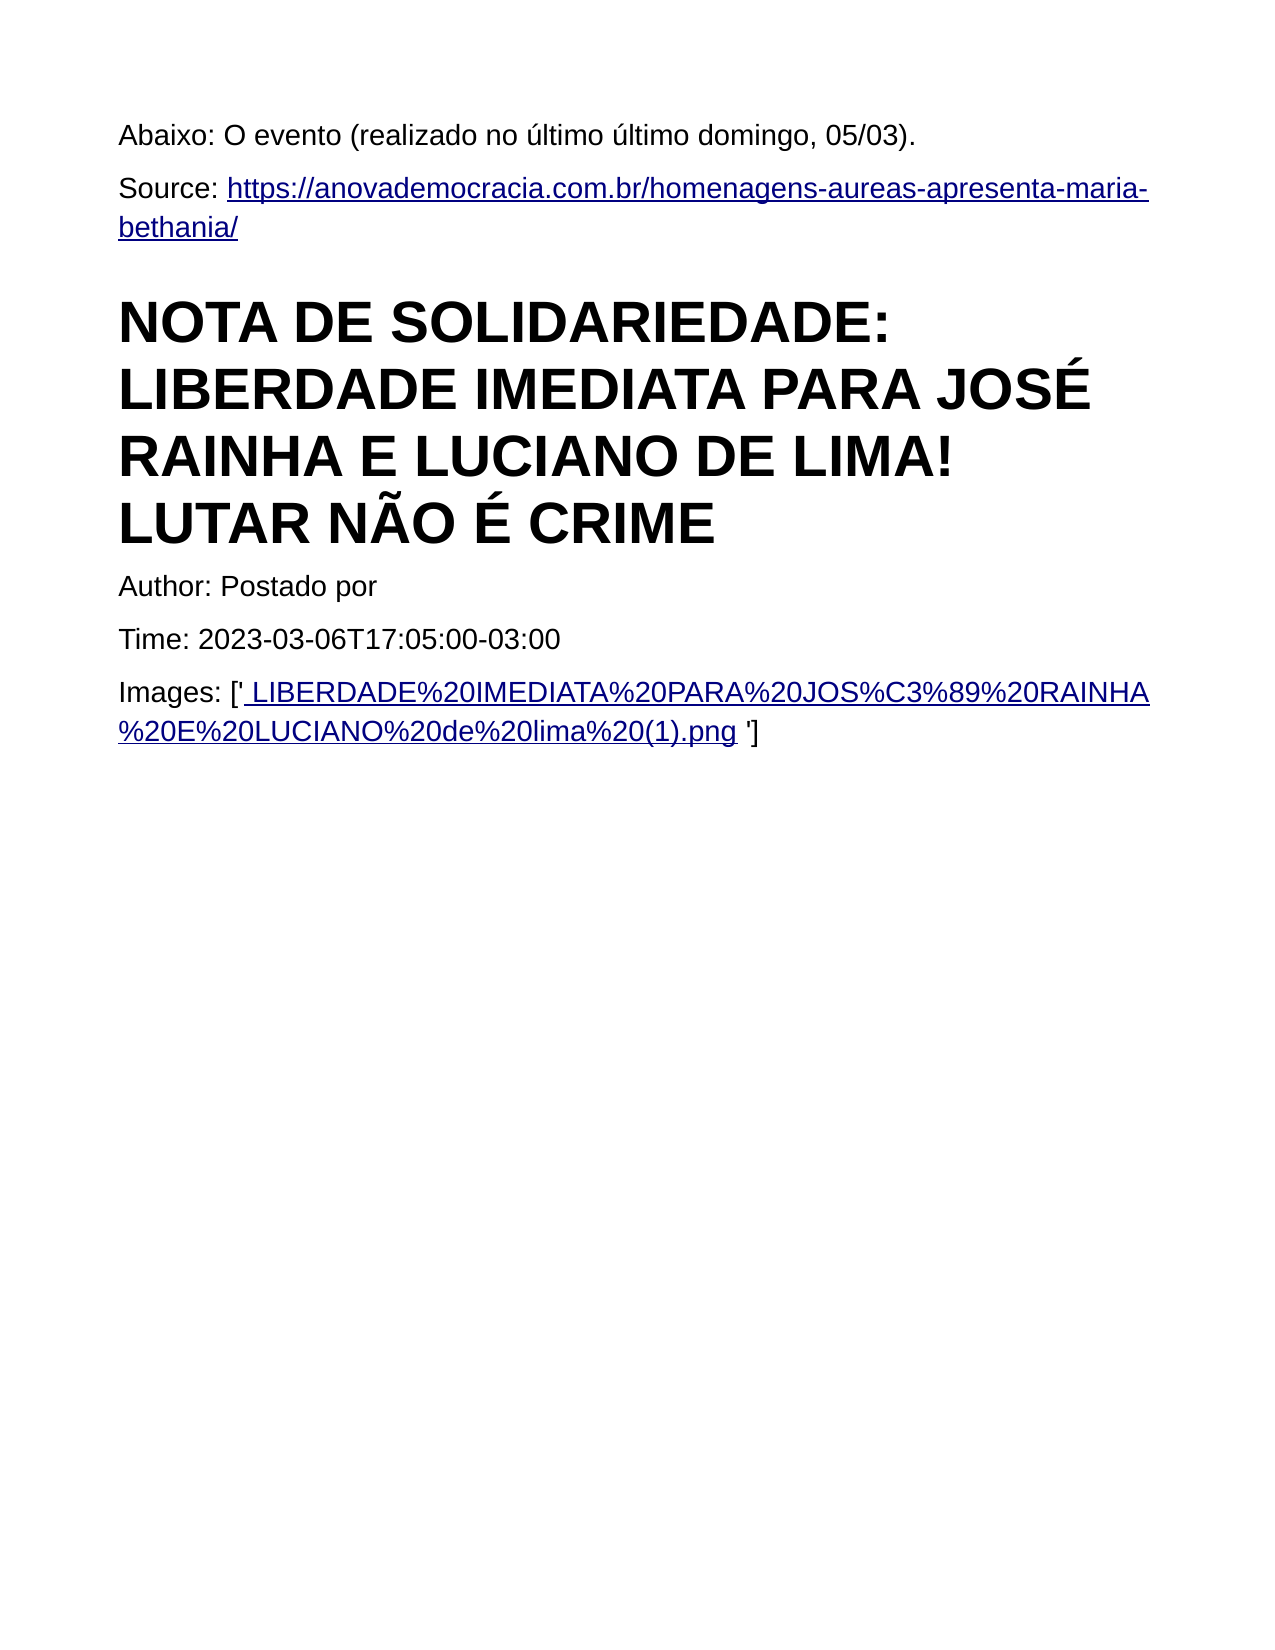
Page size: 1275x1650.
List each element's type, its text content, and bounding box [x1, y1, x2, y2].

text Abaixo: O evento (realizado no último último domingo, 05/03). [118, 118, 1157, 152]
text Source: https://anovademocracia.com.br/homenagens-aureas-apresenta-maria-bethania/ [118, 171, 1157, 243]
text Time: 2023-03-06T17:05:00-03:00 [118, 622, 1157, 655]
text Author: Postado por [118, 569, 1157, 602]
text Images: [' LIBERDADE%20IMEDIATA%20PARA%20JOS%C3%89%20RAINHA%20E%20LUCIANO%20de%20lima%20(1).png '] [118, 675, 1157, 747]
subtitle NOTA DE SOLIDARIEDADE: LIBERDADE IMEDIATA PARA JOSÉ RAINHA E LUCIANO DE LIMA! LUTAR NÃO É CRIME [118, 288, 1157, 556]
